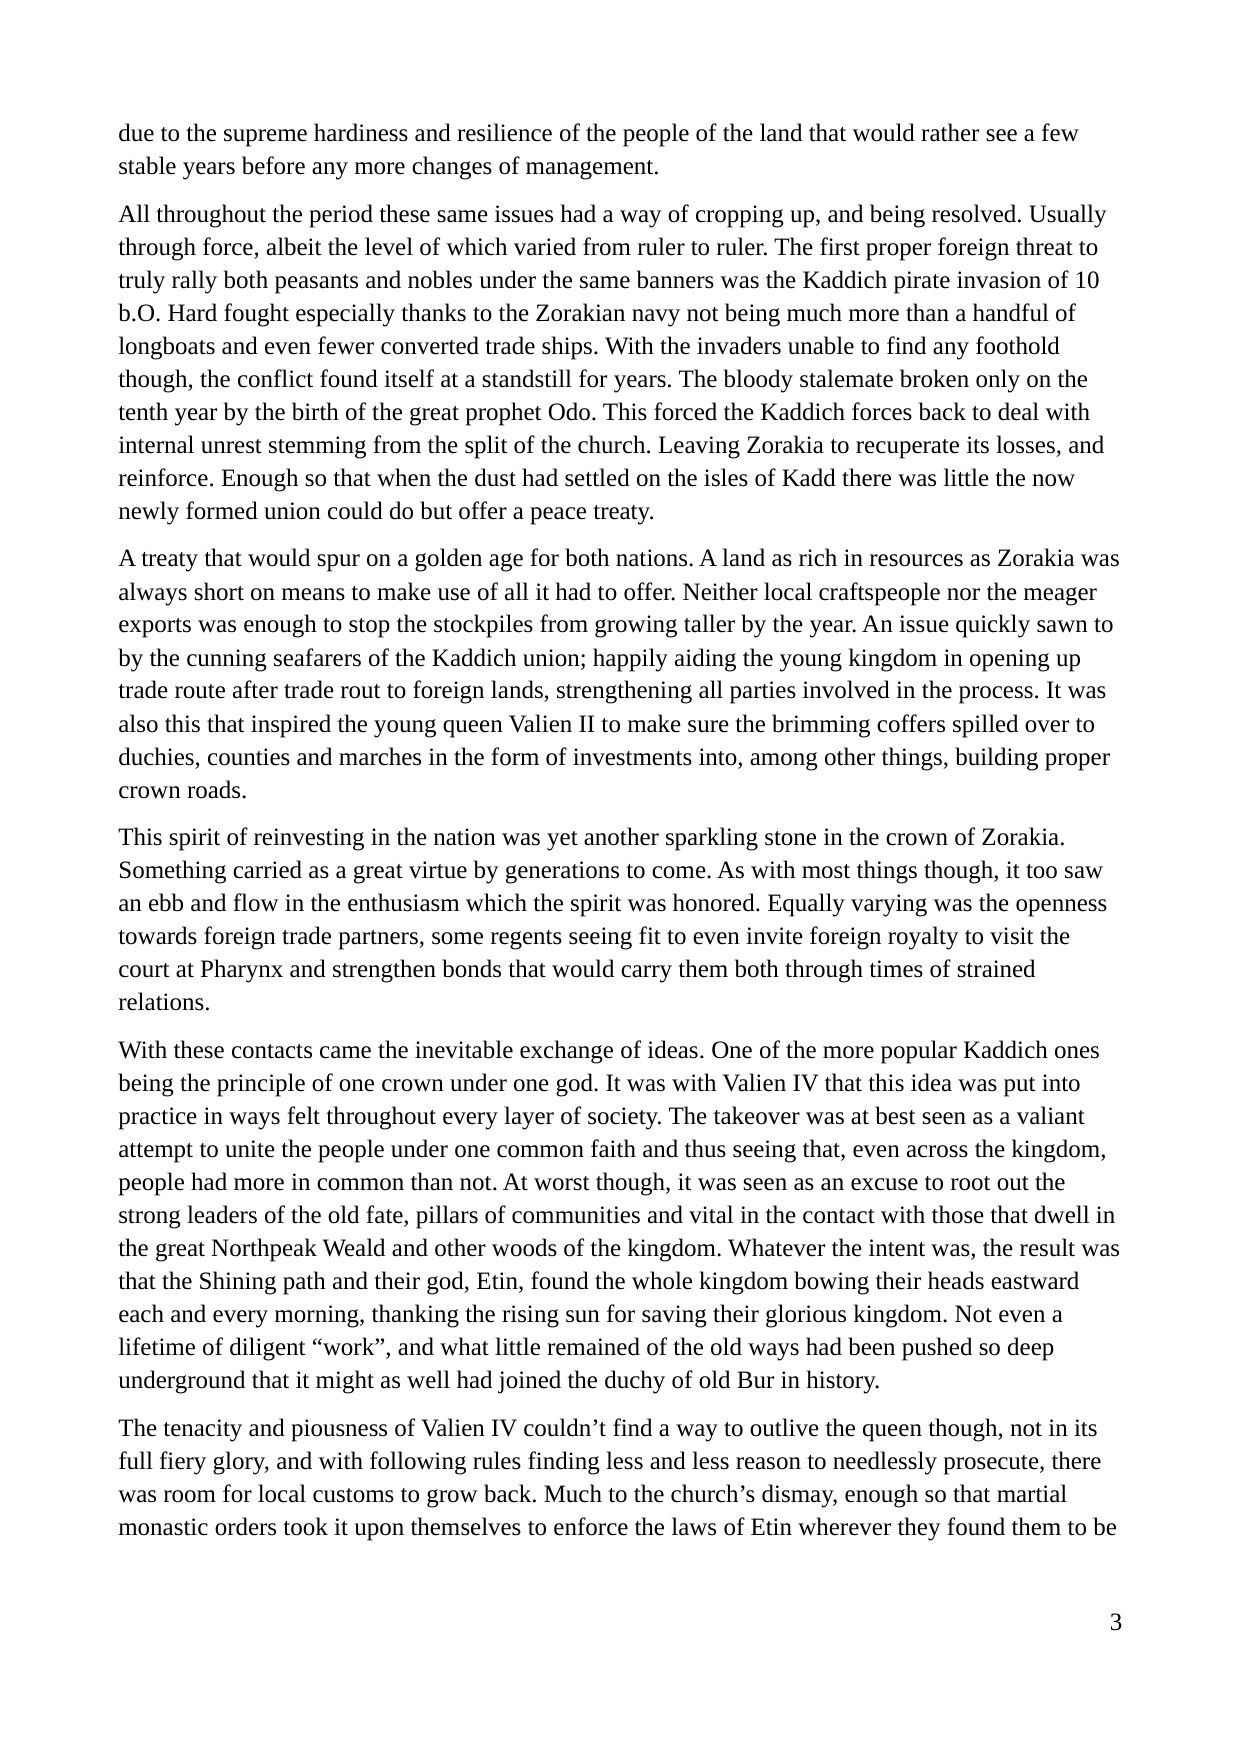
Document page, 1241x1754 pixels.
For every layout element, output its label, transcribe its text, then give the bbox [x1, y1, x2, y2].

text A treaty that would spur on a golden age for both nations. A land as rich in resources as Zorakia was always short on means to make use of all it had to offer. Neither local craftspeople nor the meager exports was enough to stop the stockpiles from growing taller by the year. An issue quickly sawn to by the cunning seafarers of the Kaddich union; happily aiding the young kingdom in opening up trade route after trade rout to foreign lands, strengthening all parties involved in the process. It was also this that inspired the young queen Valien II to make sure the brimming coffers spilled over to duchies, counties and marches in the form of investments into, among other things, building proper crown roads. [118, 543, 1122, 803]
text due to the supreme hardiness and resilience of the people of the land that would rather see a few stable years before any more changes of management. [118, 118, 1122, 180]
text This spirit of reinvesting in the nation was yet another sparkling stone in the crown of Zorakia. Something carried as a great virtue by generations to come. As with most things though, it too saw an ebb and flow in the enthusiasm which the spirit was honored. Equally varying was the openness towards foreign trade partners, some regents seeing fit to even invite foreign royalty to visit the court at Pharynx and strengthen bonds that would carry them both through times of strained relations. [118, 822, 1122, 1016]
text With these contacts came the inevitable exchange of ideas. One of the more popular Kaddich ones being the principle of one crown under one god. It was with Valien IV that this idea was put into practice in ways felt throughout every layer of society. The takeover was at best seen as a valiant attempt to unite the people under one common faith and thus seeing that, even across the kingdom, people had more in common than not. At worst though, it was seen as an excuse to root out the strong leaders of the old fate, pillars of communities and vital in the contact with those that dwell in the great Northpeak Weald and other woods of the kingdom. Whatever the intent was, the result was that the Shining path and their god, Etin, found the whole kingdom bowing their heads eastward each and every morning, thanking the rising sun for saving their glorious kingdom. Not even a lifetime of diligent “work”, and what little remained of the old ways had been pushed so deep underground that it might as well had joined the duchy of old Bur in history. [118, 1035, 1122, 1394]
text All throughout the period these same issues had a way of cropping up, and being resolved. Usually through force, albeit the level of which varied from ruler to ruler. The first proper foreign threat to truly rally both peasants and nobles under the same banners was the Kaddich pirate invasion of 10 b.O. Hard fought especially thanks to the Zorakian navy not being much more than a handful of longboats and even fewer converted trade ships. With the invaders unable to find any foothold though, the conflict found itself at a standstill for years. The bloody stalemate broken only on the tenth year by the birth of the great prophet Odo. This forced the Kaddich forces back to deal with internal unrest stemming from the split of the church. Leaving Zorakia to recuperate its losses, and reinforce. Enough so that when the dust had settled on the isles of Kadd there was little the now newly formed union could do but offer a peace treaty. [118, 199, 1122, 525]
text The tenacity and piousness of Valien IV couldn’t find a way to outlive the queen though, not in its full fiery glory, and with following rules finding less and less reason to needlessly prosecute, there was room for local customs to grow back. Much to the church’s dismay, enough so that martial monastic orders took it upon themselves to enforce the laws of Etin wherever they found them to be [118, 1413, 1122, 1541]
